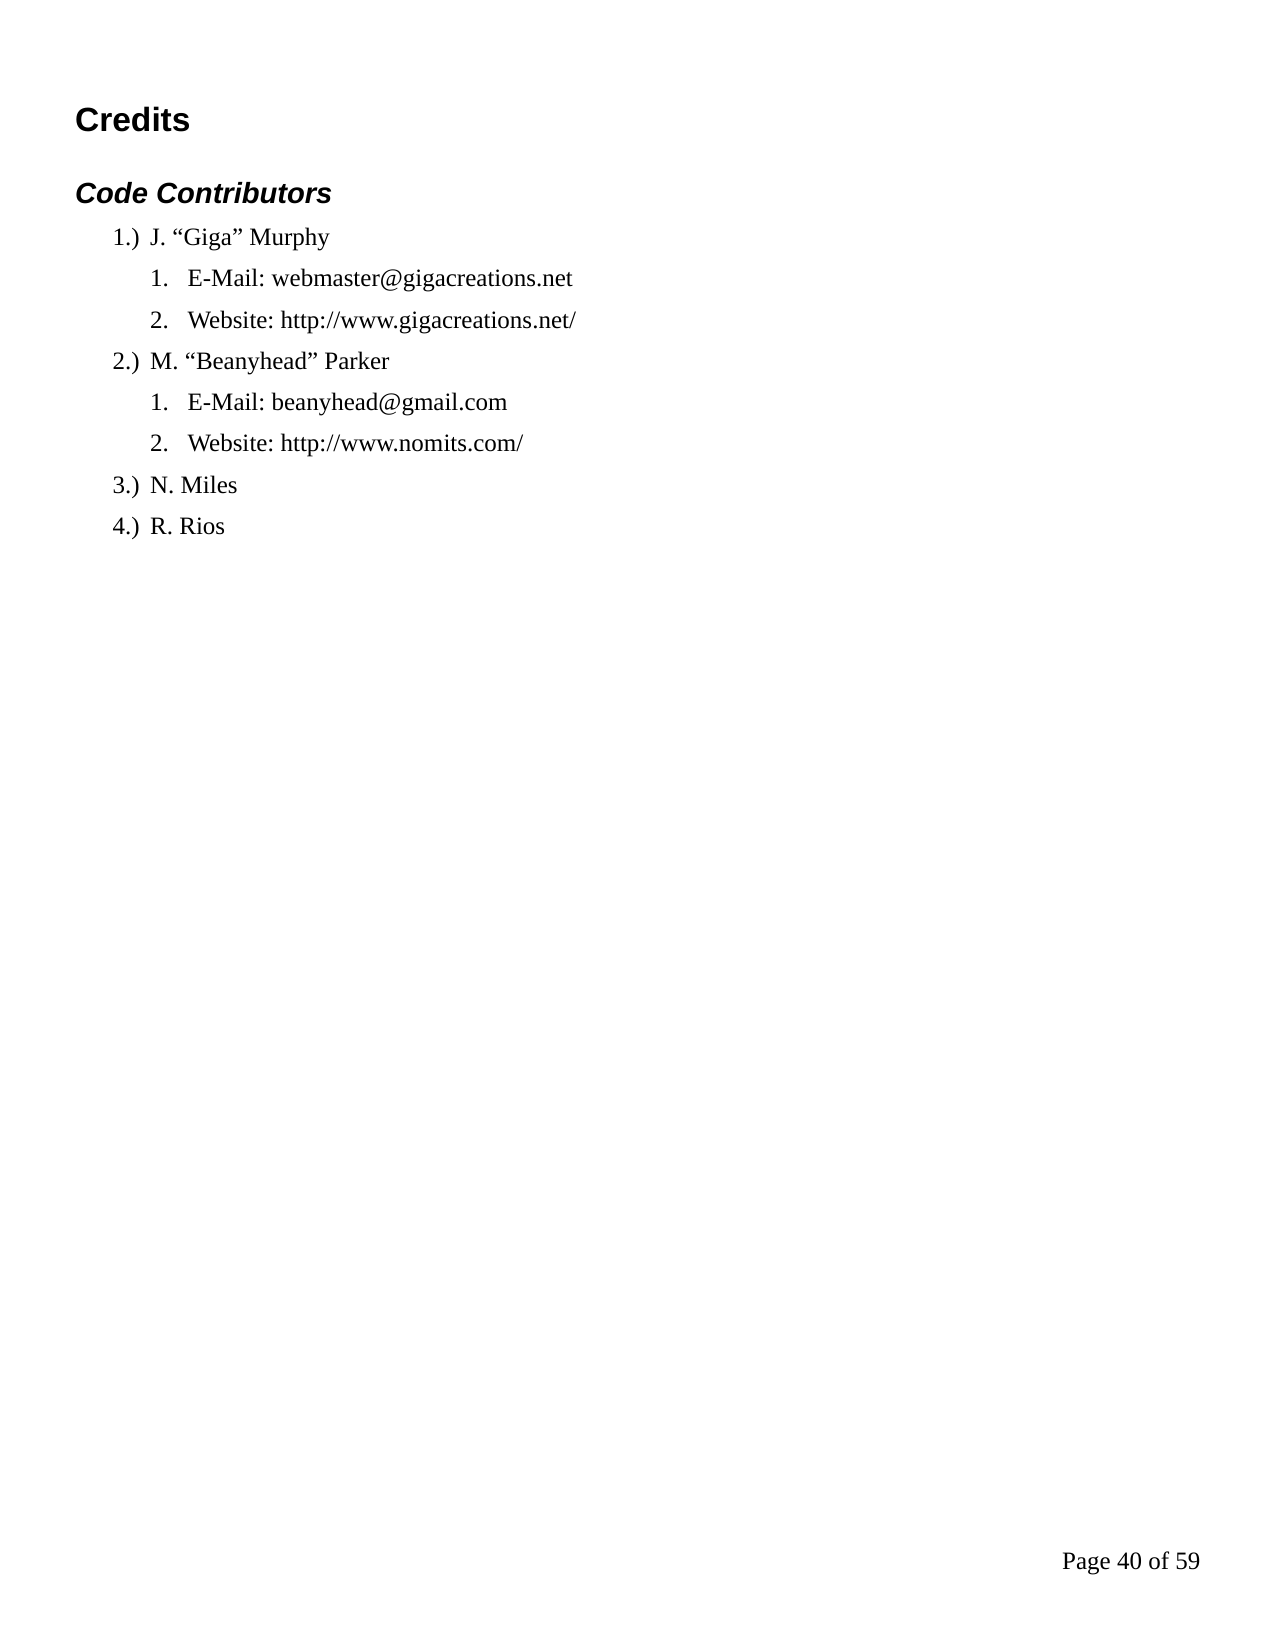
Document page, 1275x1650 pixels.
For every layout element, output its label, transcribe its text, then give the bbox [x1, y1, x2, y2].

subtitle Code Contributors [75, 176, 1200, 210]
list J. “Giga” Murphy [112, 222, 1200, 251]
list E-Mail: webmaster@gigacreations.net [150, 263, 1200, 292]
list Website: http://www.nomits.com/ [150, 428, 1200, 457]
list N. Miles [112, 470, 1200, 498]
list E-Mail: beanyhead@gmail.com [150, 387, 1200, 416]
list M. “Beanyhead” Parker [112, 346, 1200, 375]
list R. Rios [112, 511, 1200, 540]
subtitle Credits [75, 100, 1200, 139]
list Website: http://www.gigacreations.net/ [150, 305, 1200, 333]
